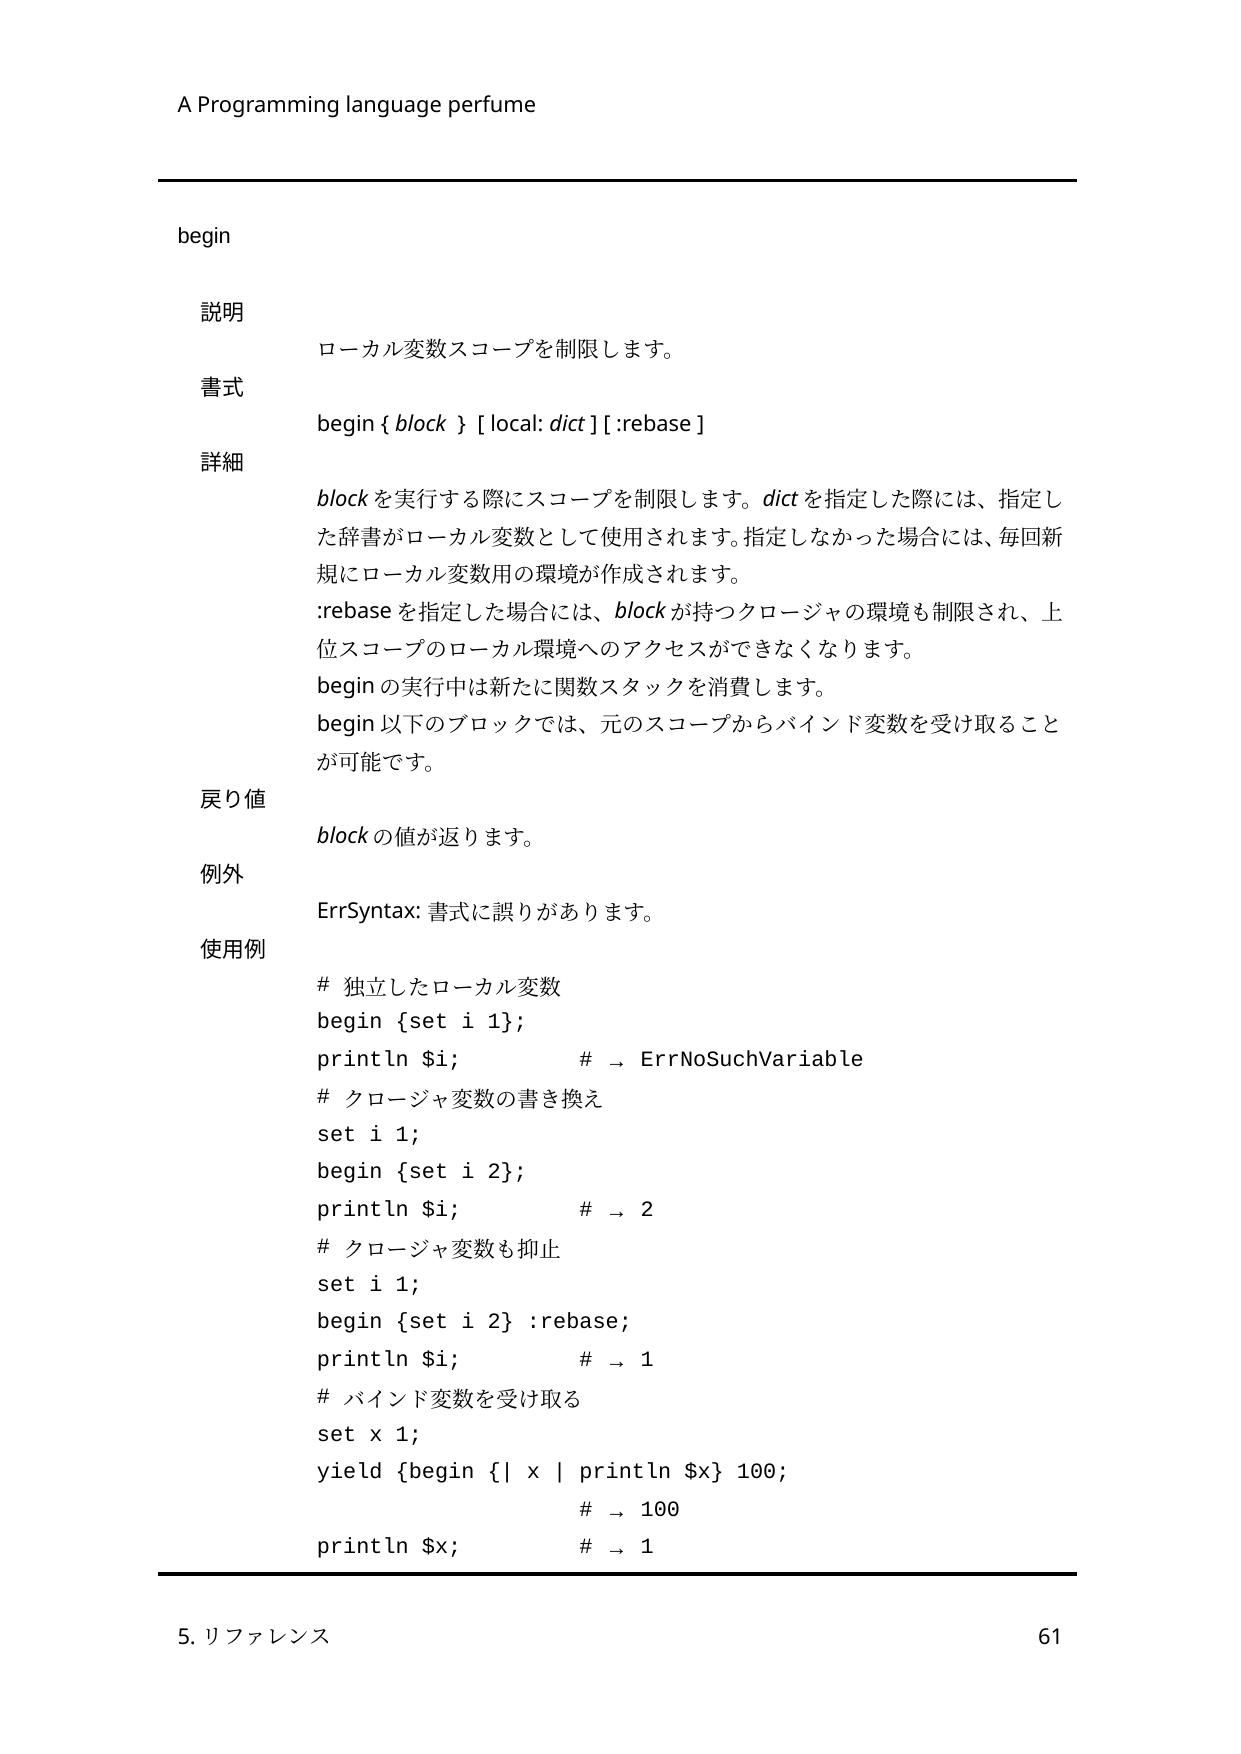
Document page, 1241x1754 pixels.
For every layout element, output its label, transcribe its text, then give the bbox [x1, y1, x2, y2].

table_cell ErrSyntax: 書式に誤りがあります。 [317, 854, 1063, 929]
table_cell blockの値が返ります。 [317, 779, 1063, 854]
table_cell # 独立したローカル変数 begin {set i 1}; println $i; # → ErrNoSuchVariable # クロージャ変数の書き換え set i 1; begin {set i 2}; println $i; # → 2 # クロージャ変数も抑止 set i 1; begin {set i 2} :rebase; println $i; # → 1 # バインド変数を受け取る set x 1; yield {begin {| x | println $x} 100; # → 100 println $x; # → 1 [317, 929, 1063, 1567]
table_cell blockを実行する際にスコープを制限します。dictを指定した際には、指定した辞書がローカル変数として使用されます。指定しなかった場合には、毎回新規にローカル変数用の環境が作成されます。 :rebaseを指定した場合には、blockが持つクロージャの環境も制限され、上位スコープのローカル環境へのアクセスができなくなります。 beginの実行中は新たに関数スタックを消費します。 begin以下のブロックでは、元のスコープからバインド変数を受け取ることが可能です。 [317, 442, 1063, 779]
table_cell 書式 [200, 367, 317, 442]
table_cell 例外 [200, 854, 317, 929]
table_cell 戻り値 [200, 779, 317, 854]
table_cell begin { block } [ local: dict ] [ :rebase ] [317, 367, 1063, 442]
table_header ローカル変数スコープを制限します。 [317, 292, 1063, 367]
table_cell 使用例 [200, 929, 317, 1567]
table_header 説明 [200, 292, 317, 367]
subtitle begin [177, 217, 1063, 254]
table_cell 詳細 [200, 442, 317, 779]
